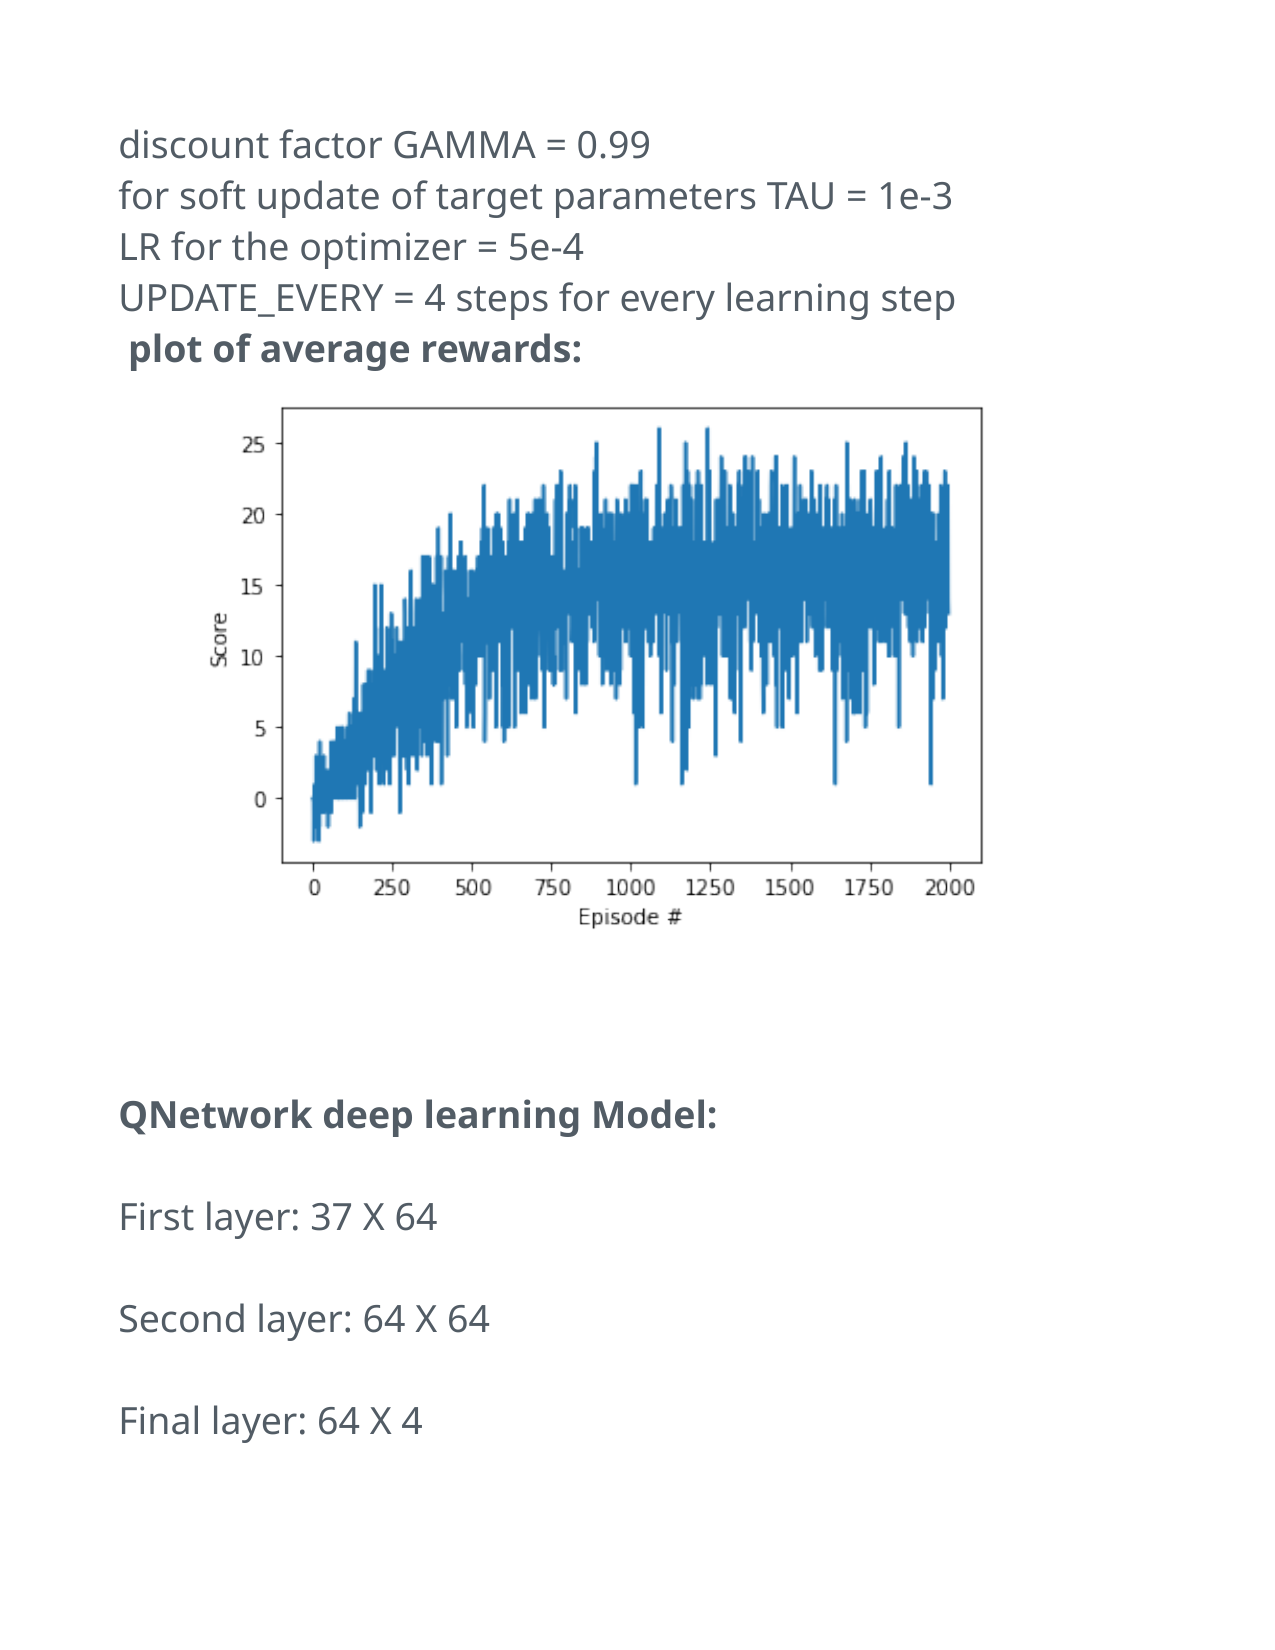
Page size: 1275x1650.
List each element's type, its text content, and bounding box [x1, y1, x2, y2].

text First layer: 37 X 64 [118, 1190, 1157, 1241]
text UPDATE_EVERY = 4 steps for every learning step [118, 271, 1157, 322]
picture [197, 395, 993, 942]
text discount factor GAMMA = 0.99 [118, 118, 1157, 169]
text Second layer: 64 X 64 [118, 1292, 1157, 1343]
text Final layer: 64 X 4 [118, 1394, 1157, 1445]
text QNetwork deep learning Model: [118, 1088, 1157, 1139]
text LR for the optimizer = 5e-4 [118, 220, 1157, 271]
text plot of average rewards: [118, 322, 1157, 373]
text for soft update of target parameters TAU = 1e-3 [118, 169, 1157, 220]
